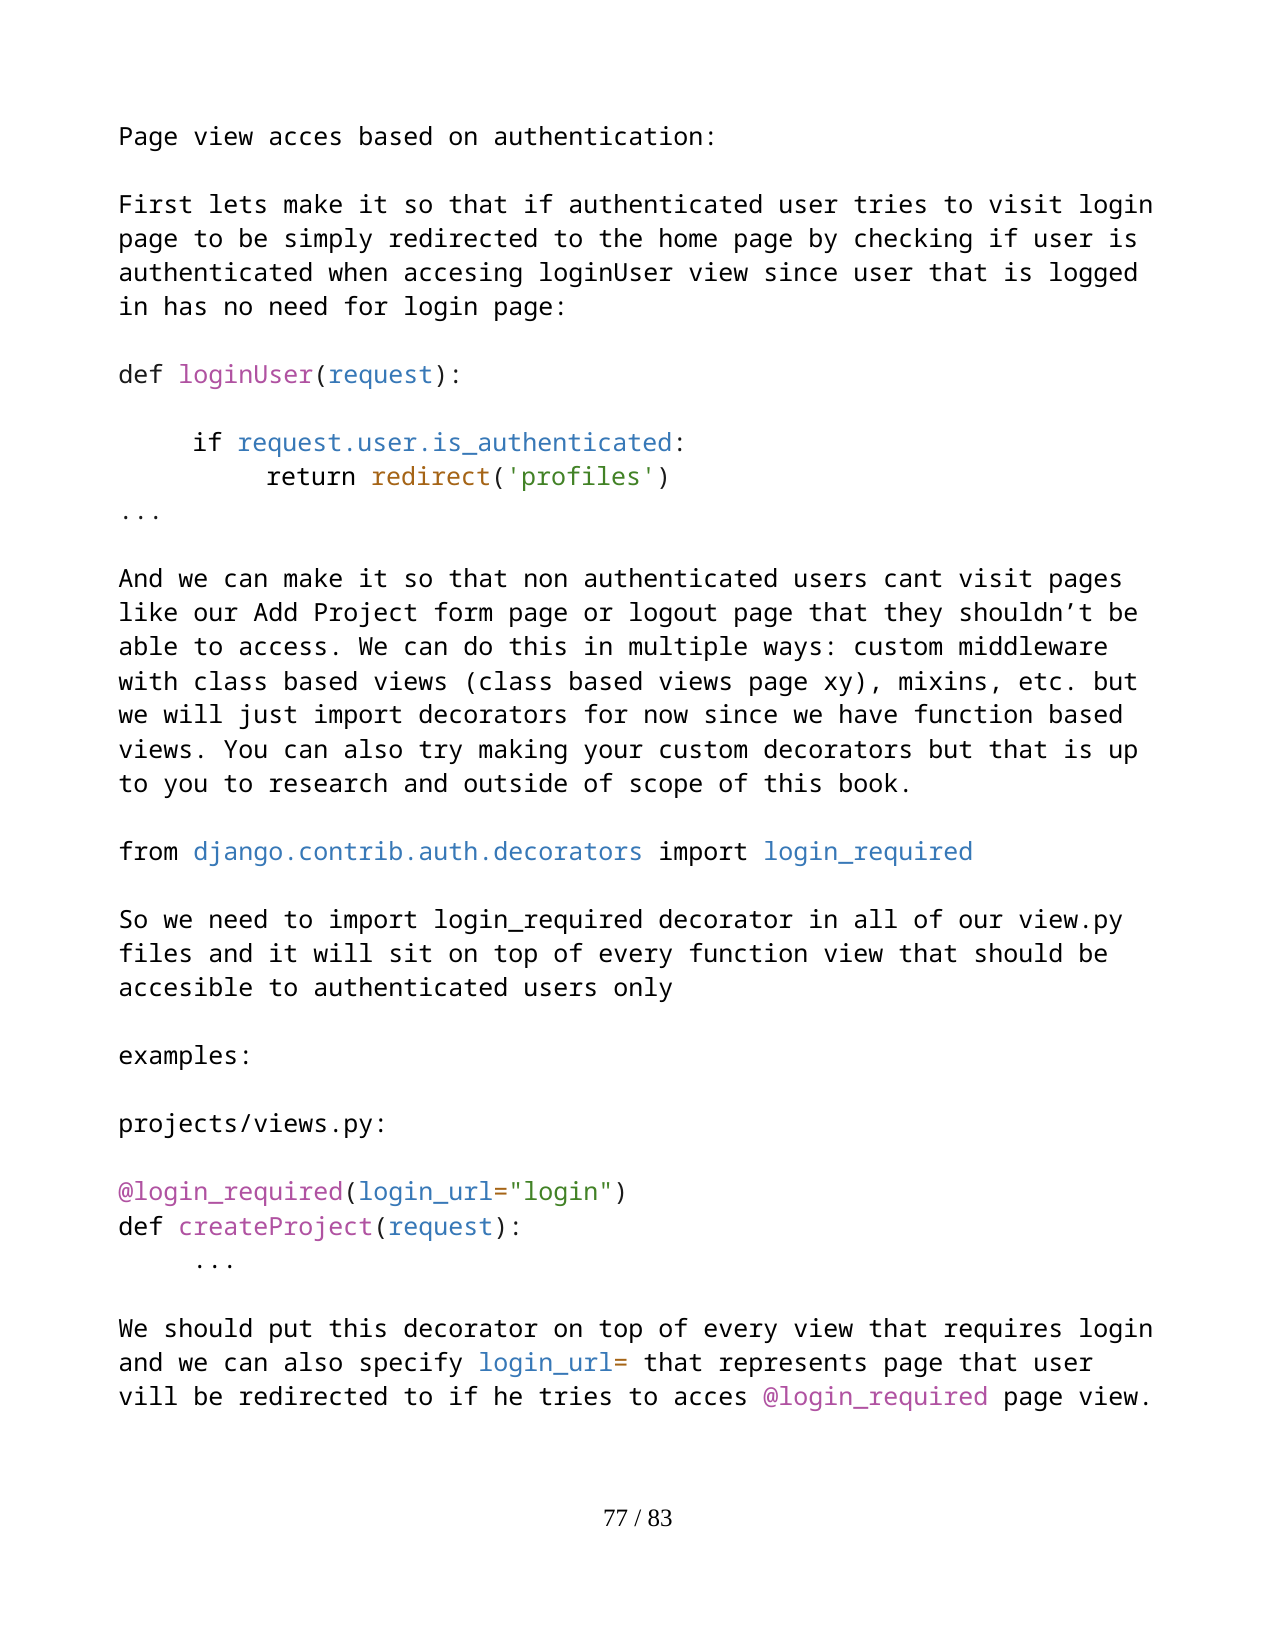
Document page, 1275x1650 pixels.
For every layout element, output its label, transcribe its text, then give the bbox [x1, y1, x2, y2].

text And we can make it so that non authenticated users cant visit pages like our Add Project form page or logout page that they shouldn’t be able to access. We can do this in multiple ways: custom middleware with class based views (class based views page xy), mixins, etc. but we will just import decorators for now since we have function based views. You can also try making your custom decorators but that is up to you to research and outside of scope of this book. [118, 561, 1157, 799]
text We should put this decorator on top of every view that requires login and we can also specify login_url= that represents page that user vill be redirected to if he tries to acces @login_required page view. [118, 1310, 1157, 1412]
text First lets make it so that if authenticated user tries to visit login page to be simply redirected to the home page by checking if user is authenticated when accesing loginUser view since user that is logged in has no need for login page: [118, 186, 1157, 322]
text from django.contrib.auth.decorators import login_required [118, 833, 1157, 867]
text ... [118, 493, 1157, 527]
text if request.user.is_authenticated: [118, 425, 1157, 459]
text ... [118, 1242, 1157, 1276]
text So we need to import login_required decorator in all of our view.py files and it will sit on top of every function view that should be accesible to authenticated users only [118, 867, 1157, 1004]
text def loginUser(request): [118, 357, 1157, 391]
text @login_required(login_url="login") [118, 1174, 1157, 1208]
text examples: [118, 1038, 1157, 1072]
text def createProject(request): [118, 1208, 1157, 1242]
text return redirect('profiles') [118, 459, 1157, 493]
text Page view acces based on authentication: [118, 118, 1157, 152]
text projects/views.py: [118, 1106, 1157, 1140]
